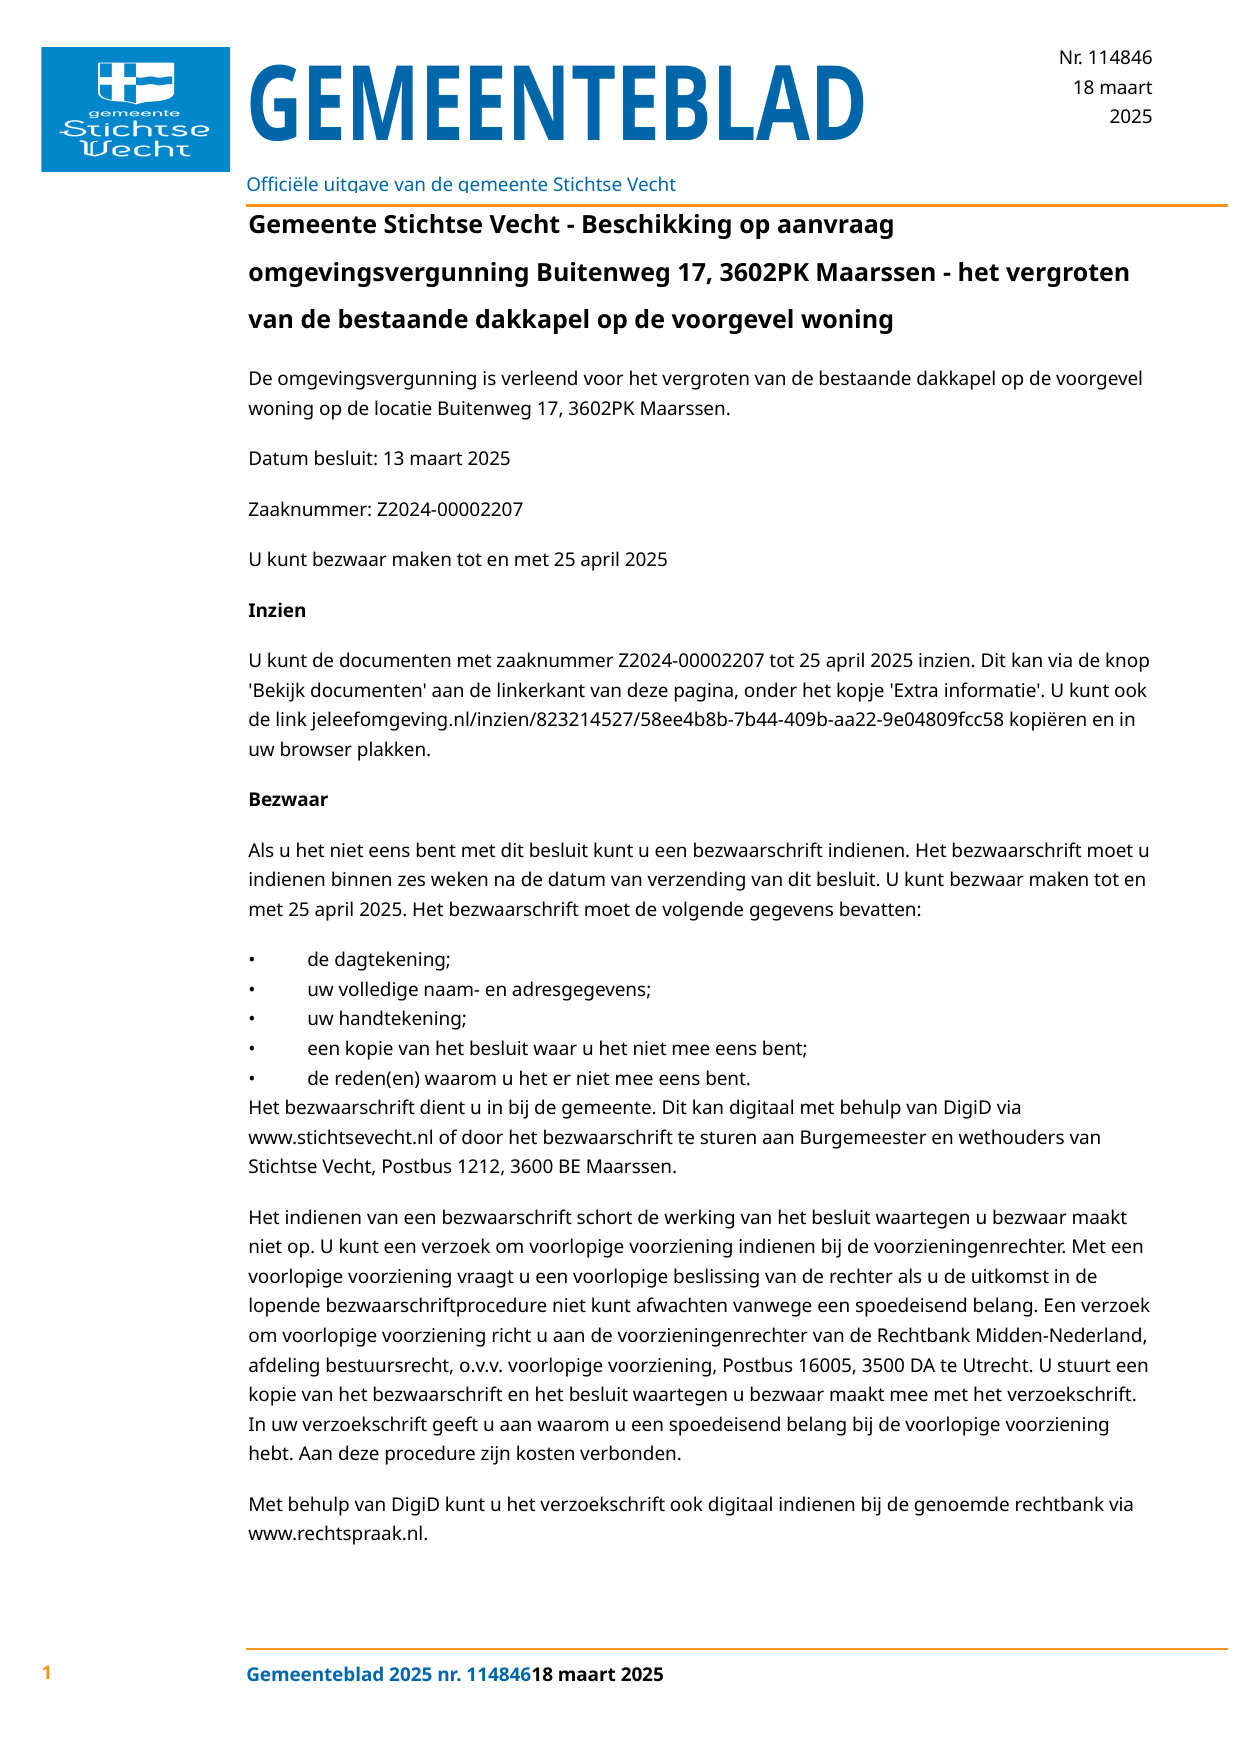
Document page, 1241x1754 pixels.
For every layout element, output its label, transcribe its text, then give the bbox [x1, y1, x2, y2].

text U kunt bezwaar maken tot en met 25 april 2025 [248, 546, 1152, 572]
text Met behulp van DigiD kunt u het verzoekschrift ook digitaal indienen bij de genoemde rechtbank via www.rechtspraak.nl. [248, 1491, 1152, 1546]
text Zaaknummer: Z2024-00002207 [248, 496, 1152, 522]
text Datum besluit: 13 maart 2025 [248, 446, 1152, 471]
picture [99, 63, 135, 101]
list uw handtekening; [248, 1006, 1152, 1031]
list de dagtekening; [248, 946, 1152, 972]
text De omgevingsvergunning is verleend voor het vergroten van de bestaande dakkapel op de voorgevel woning op de locatie Buitenweg 17, 3602PK Maarssen. [248, 366, 1152, 421]
text U kunt de documenten met zaaknummer Z2024-00002207 tot 25 april 2025 inzien. Dit kan via de knop 'Bekijk documenten' aan de linkerkant van deze pagina, onder het kopje 'Extra informatie'. U kunt ook de link jeleefomgeving.nl/inzien/823214527/58ee4b8b-7b44-409b-aa22-9e04809fcc58 kopiëren en in uw browser plakken. [248, 647, 1152, 762]
list de reden(en) waarom u het er niet mee eens bent. [248, 1065, 1152, 1090]
text Het bezwaarschrift dient u in bij de gemeente. Dit kan digitaal met behulp van DigiD via www.stichtsevecht.nl of door het bezwaarschrift te sturen aan Burgemeester en wethouders van Stichtse Vecht, Postbus 1212, 3600 BE Maarssen. [248, 1094, 1152, 1179]
picture [137, 63, 174, 103]
text Gemeente Stichtse Vecht - Beschikking op aanvraag omgevingsvergunning Buitenweg 17, 3602PK Maarssen - het vergroten van de bestaande dakkapel op de voorgevel woning [248, 207, 1152, 336]
text Bezwaar [248, 786, 1152, 812]
text Het indienen van een bezwaarschrift schort de werking van het besluit waartegen u bezwaar maakt niet op. U kunt een verzoek om voorlopige voorziening indienen bij de voorzieningenrechter. Met een voorlopige voorziening vraagt u een voorlopige beslissing van de rechter als u de uitkomst in de lopende bezwaarschriftprocedure niet kunt afwachten vanwege een spoedeisend belang. Een verzoek om voorlopige voorziening richt u aan de voorzieningenrechter van de Rechtbank Midden-Nederland, afdeling bestuursrecht, o.v.v. voorlopige voorziening, Postbus 16005, 3500 DA te Utrecht. U stuurt een kopie van het bezwaarschrift en het besluit waartegen u bezwaar maakt mee met het verzoekschrift. In uw verzoekschrift geeft u aan waarom u een spoedeisend belang bij de voorlopige voorziening hebt. Aan deze procedure zijn kosten verbonden. [248, 1204, 1152, 1466]
text Inzien [248, 597, 1152, 622]
text Als u het niet eens bent met dit besluit kunt u een bezwaarschrift indienen. Het bezwaarschrift moet u indienen binnen zes weken na de datum van verzending van dit besluit. U kunt bezwaar maken tot en met 25 april 2025. Het bezwaarschrift moet de volgende gegevens bevatten: [248, 837, 1152, 922]
list uw volledige naam- en adresgegevens; [248, 976, 1152, 1002]
list een kopie van het besluit waar u het niet mee eens bent; [248, 1035, 1152, 1061]
